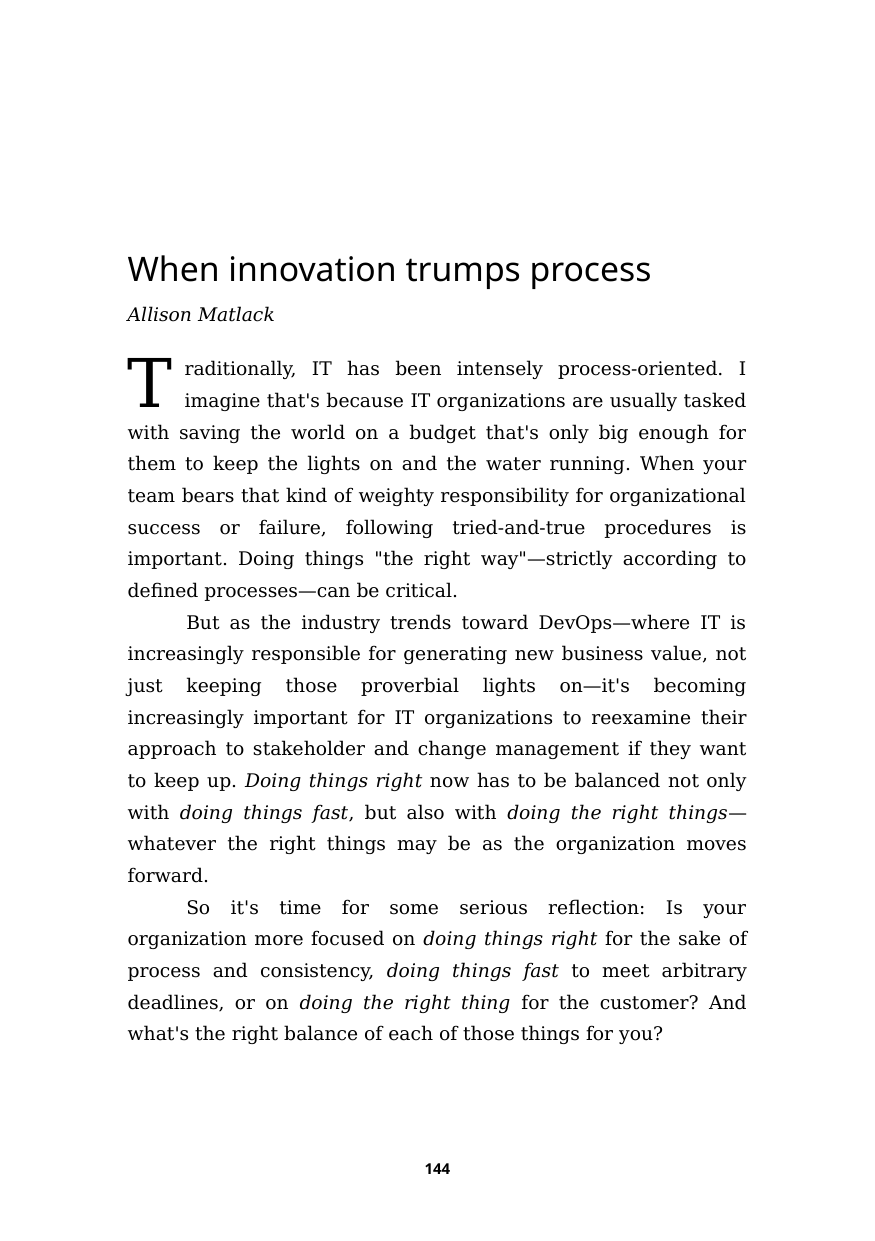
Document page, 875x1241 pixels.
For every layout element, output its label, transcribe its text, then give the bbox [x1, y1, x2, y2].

text So it's time for some serious reflection: Is your organization more focused on doing things right for the sake of process and consistency, doing things fast to meet arbitrary deadlines, or on doing the right thing for the customer? And what's the right balance of each of those things for you? [127, 897, 747, 1045]
text Traditionally, IT has been intensely process-oriented. I imagine that's because IT organizations are usually tasked with saving the world on a budget that's only big enough for them to keep the lights on and the water running. When your team bears that kind of weighty responsibility for organizational success or failure, following tried-and-true procedures is important. Doing things "the right way"—strictly according to defined processes—can be critical. [127, 358, 747, 602]
subtitle When innovation trumps process [127, 246, 747, 292]
text But as the industry trends toward DevOps—where IT is increasingly responsible for generating new business value, not just keeping those proverbial lights on—it's becoming increasingly important for IT organizations to reexamine their approach to stakeholder and change management if they want to keep up. Doing things right now has to be balanced not only with doing things fast, but also with doing the right things—whatever the right things may be as the organization moves forward. [127, 612, 747, 887]
text Allison Matlack [127, 304, 747, 326]
